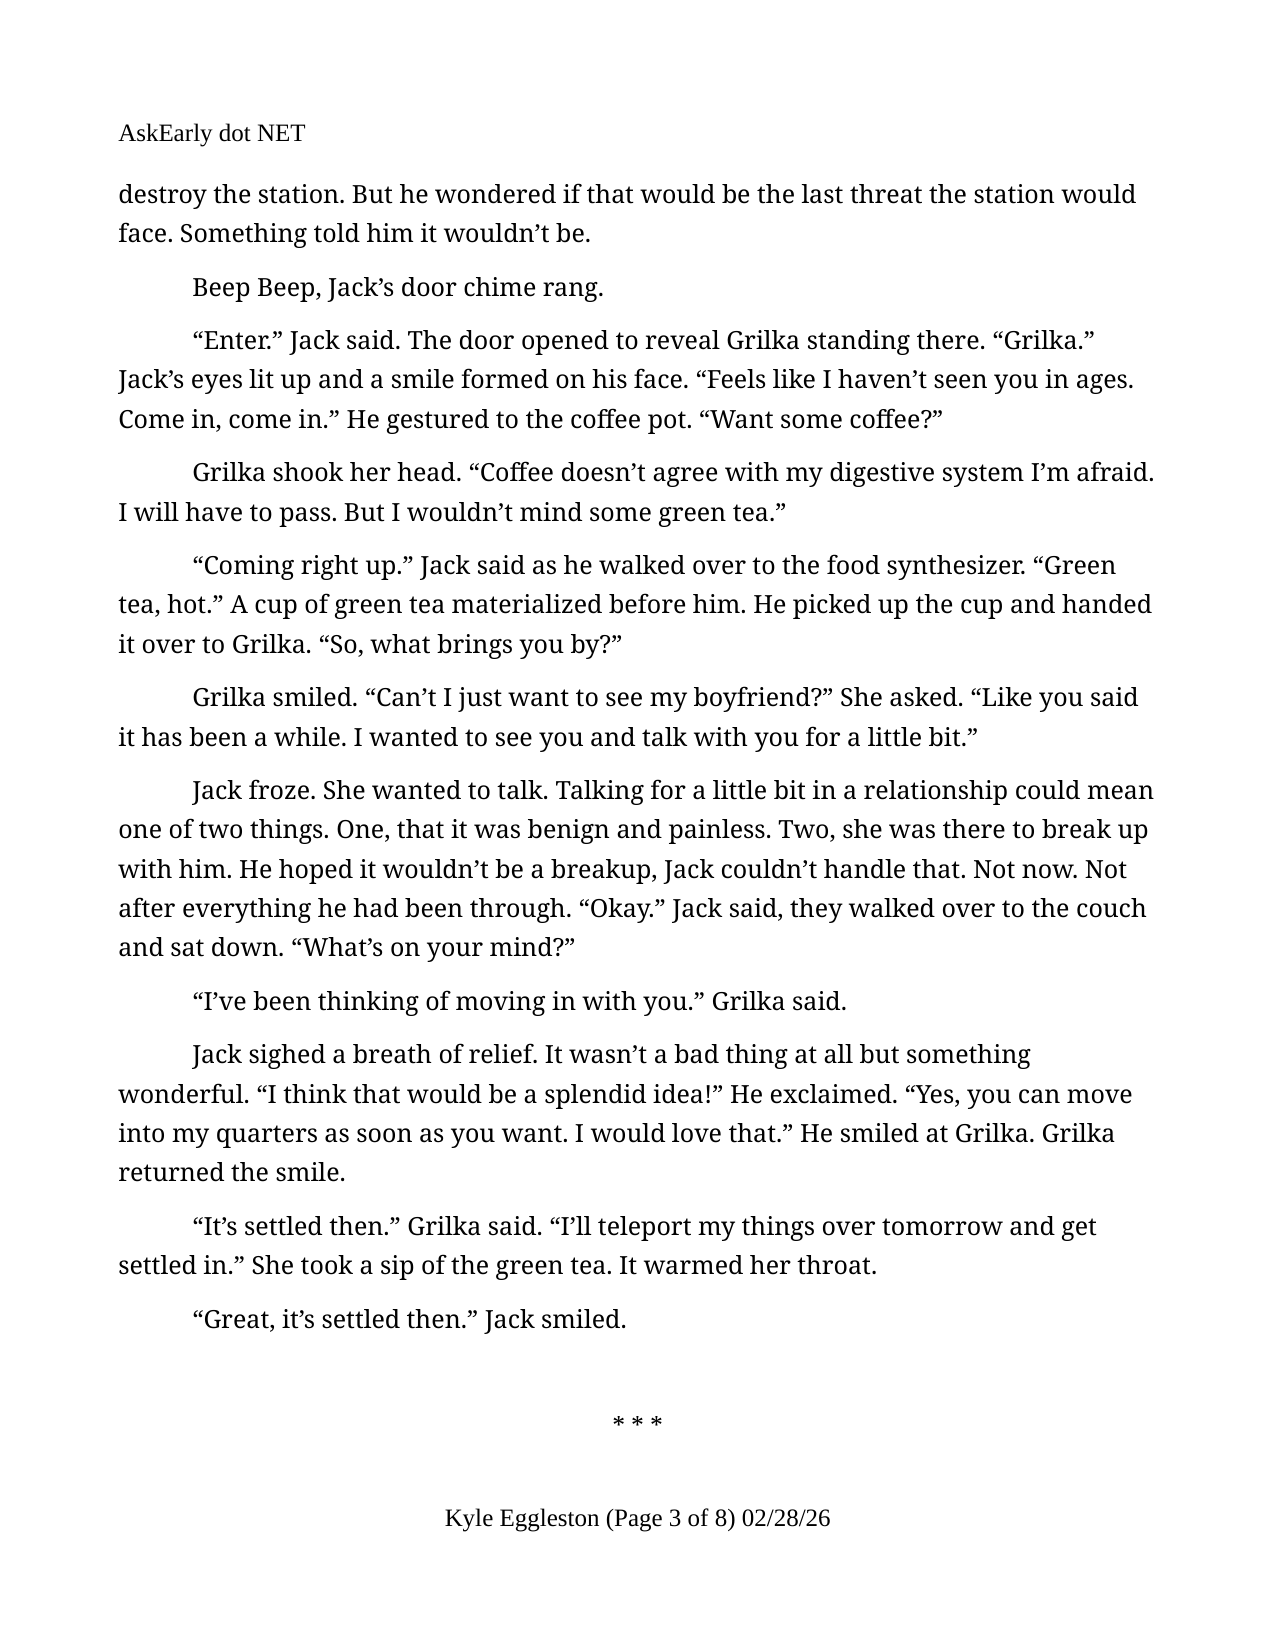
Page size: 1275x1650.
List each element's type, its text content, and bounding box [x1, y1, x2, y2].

text “Enter.” Jack said. The door opened to reveal Grilka standing there. “Grilka.” Jack’s eyes lit up and a smile formed on his face. “Feels like I haven’t seen you in ages. Come in, come in.” He gestured to the coffee pot. “Want some coffee?” [118, 323, 1157, 435]
text Grilka smiled. “Can’t I just want to see my boyfriend?” She asked. “Like you said it has been a while. I wanted to see you and talk with you for a little bit.” [118, 680, 1157, 753]
text Grilka shook her head. “Coffee doesn’t agree with my digestive system I’m afraid. I will have to pass. But I wouldn’t mind some green tea.” [118, 455, 1157, 528]
text Jack sighed a breath of relief. It wasn’t a bad thing at all but something wonderful. “I think that would be a splendid idea!” He exclaimed. “Yes, you can move into my quarters as soon as you want. I would love that.” He smiled at Grilka. Grilka returned the smile. [118, 1037, 1157, 1189]
text destroy the station. But he wondered if that would be the last threat the station would face. Something told him it wouldn’t be. [118, 176, 1157, 249]
text Jack froze. She wanted to talk. Talking for a little bit in a relationship could mean one of two things. One, that it was benign and painless. Two, she was there to break up with him. He hoped it wouldn’t be a breakup, Jack couldn’t handle that. Not now. Not after everything he had been through. “Okay.” Jack said, they walked over to the couch and sat down. “What’s on your mind?” [118, 773, 1157, 964]
text “Great, it’s settled then.” Jack smiled. [118, 1301, 1157, 1335]
text “It’s settled then.” Grilka said. “I’ll teleport my things over tomorrow and get settled in.” She took a sip of the green tea. It warmed her throat. [118, 1208, 1157, 1282]
text “Coming right up.” Jack said as he walked over to the food synthesizer. “Green tea, hot.” A cup of green tea materialized before him. He picked up the cup and handed it over to Grilka. “So, what brings you by?” [118, 548, 1157, 660]
text * * * [118, 1409, 1157, 1443]
text “I’ve been thinking of moving in with you.” Grilka said. [118, 983, 1157, 1017]
text Beep Beep, Jack’s door chime rang. [118, 269, 1157, 303]
